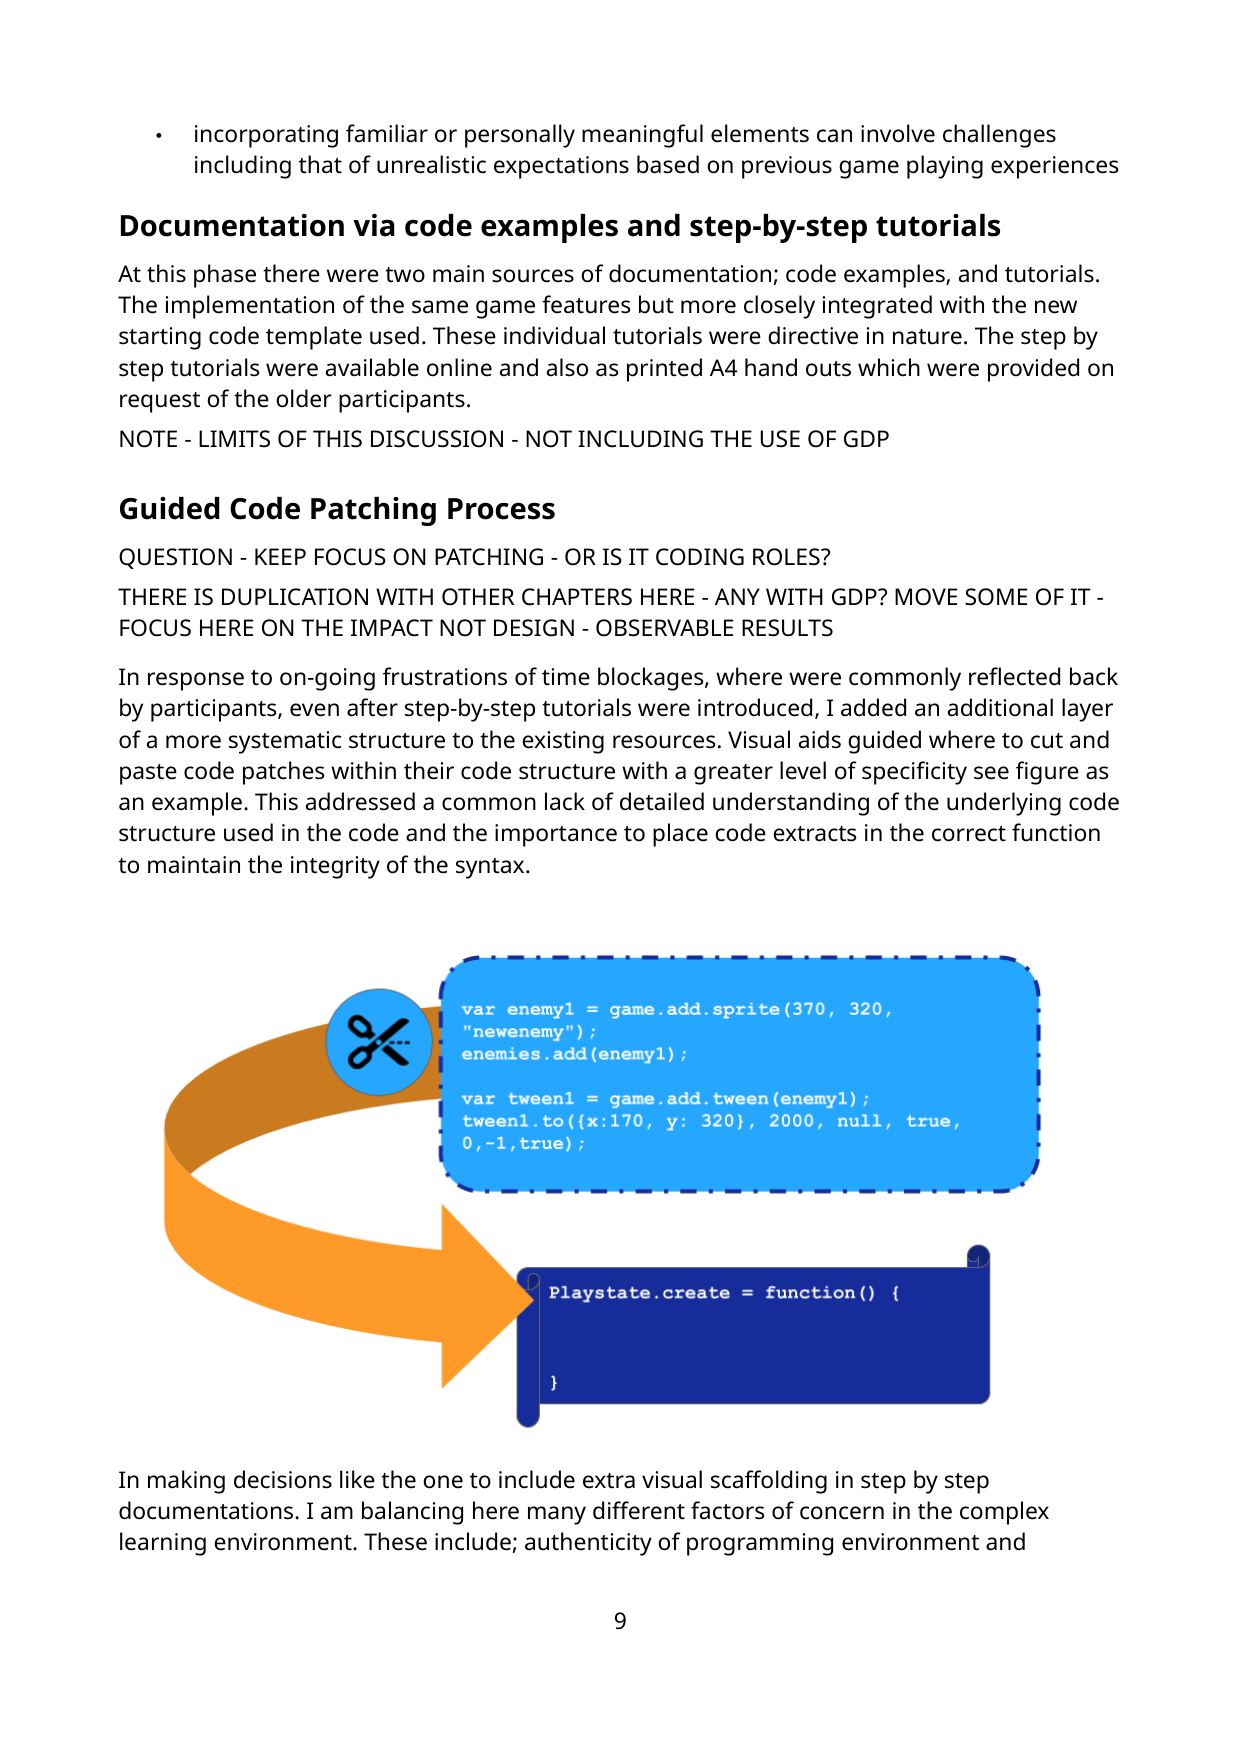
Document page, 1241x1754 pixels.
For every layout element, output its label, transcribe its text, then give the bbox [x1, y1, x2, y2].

text THERE IS DUPLICATION WITH OTHER CHAPTERS HERE - ANY WITH GDP? MOVE SOME OF IT - FOCUS HERE ON THE IMPACT NOT DESIGN - OBSERVABLE RESULTS [118, 581, 1122, 643]
text In making decisions like the one to include extra visual scaffolding in step by step documentations. I am balancing here many different factors of concern in the complex learning environment. These include; authenticity of programming environment and [118, 1463, 1122, 1557]
text In response to on-going frustrations of time blockages, where were commonly reflected back by participants, even after step-by-step tutorials were introduced, I added an additional layer of a more systematic structure to the existing resources. Visual aids guided where to cut and paste code patches within their code structure with a greater level of specificity see figure as an example. This addressed a common lack of detailed understanding of the underlying code structure used in the code and the importance to place code extracts in the correct function to maintain the integrity of the syntax. [118, 661, 1122, 880]
picture [118, 897, 1094, 1446]
text QUESTION - KEEP FOCUS ON PATCHING - OR IS IT CODING ROLES? [118, 540, 1122, 572]
subtitle Guided Code Patching Process [118, 488, 1122, 528]
text NOTE - LIMITS OF THIS DISCUSSION - NOT INCLUDING THE USE OF GDP [118, 423, 1122, 454]
text At this phase there were two main sources of documentation; code examples, and tutorials. The implementation of the same game features but more closely integrated with the new starting code template used. These individual tutorials were directive in nature. The step by step tutorials were available online and also as printed A4 hand outs which were provided on request of the older participants. [118, 258, 1122, 414]
list incorporating familiar or personally meaningful elements can involve challenges including that of unrealistic expectations based on previous game playing experiences [156, 118, 1122, 181]
subtitle Documentation via code examples and step-by-step tutorials [118, 206, 1122, 245]
